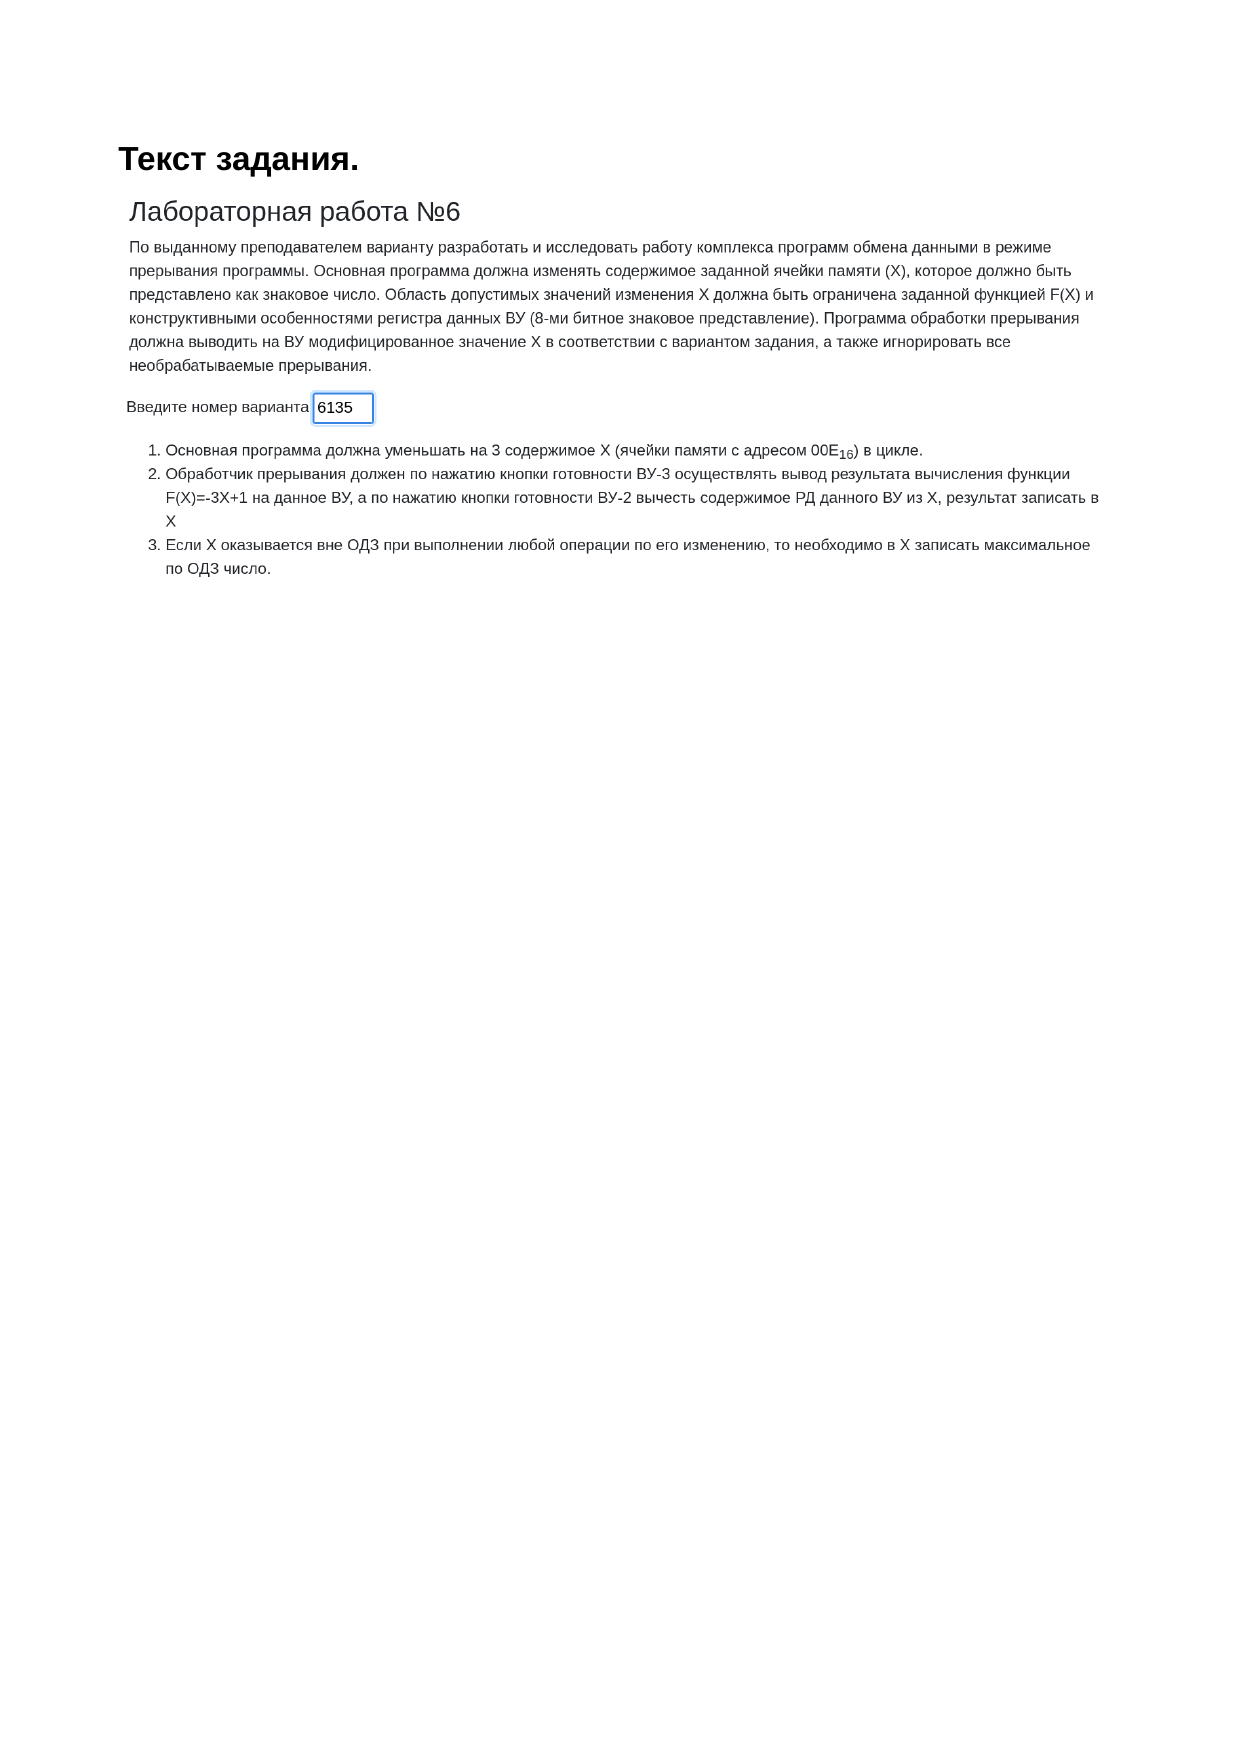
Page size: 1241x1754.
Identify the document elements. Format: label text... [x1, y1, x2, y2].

subtitle Текст задания. [118, 139, 1122, 177]
picture [118, 190, 1123, 596]
